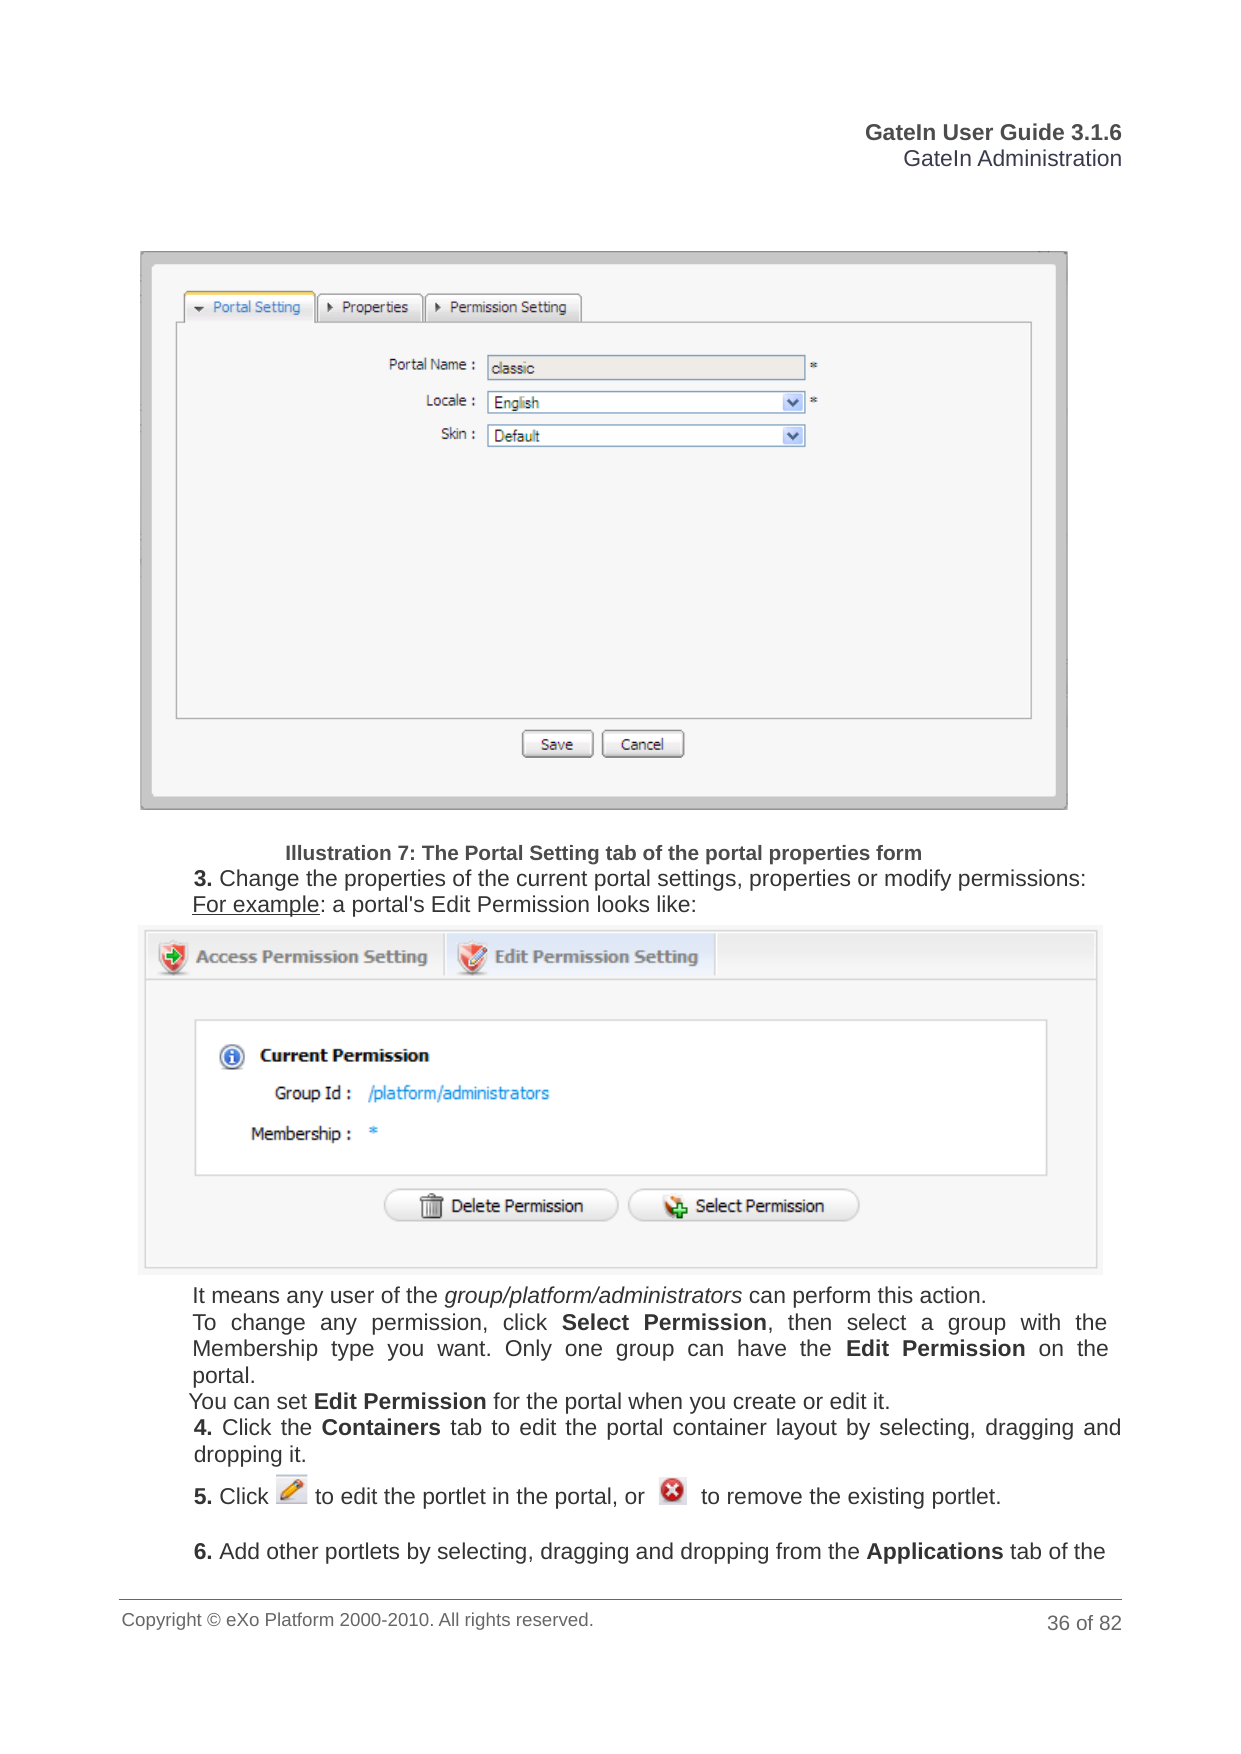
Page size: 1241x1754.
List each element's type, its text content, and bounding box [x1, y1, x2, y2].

text You can set Edit Permission for the portal when you create or edit it. [118, 1388, 1122, 1414]
picture [137, 925, 1103, 1275]
text To change any permission, click Select Permission, then select a group with the Membership type you want. Only one group can have the Edit Permission on the portal. [118, 1309, 1122, 1388]
picture [658, 1477, 687, 1505]
list 6. Add other portlets by selecting, dragging and dropping from the Applications tab of the [156, 1538, 1122, 1564]
picture [140, 251, 1068, 810]
list Illustration 7: The Portal Setting tab of the portal properties form [128, 810, 1080, 865]
picture [276, 1474, 308, 1504]
list 5. Clickto edit the portlet in the portal, or to remove the existing portlet. [156, 1467, 1122, 1512]
list 3. Change the properties of the current portal settings, properties or modify permissions: [128, 223, 1122, 891]
text It means any user of the group/platform/administrators can perform this action. [118, 917, 1122, 1309]
list 4. Click the Containers tab to edit the portal container layout by selecting, dragging and dropping it. [156, 1414, 1122, 1467]
text For example: a portal's Edit Permission looks like: [118, 891, 1122, 917]
